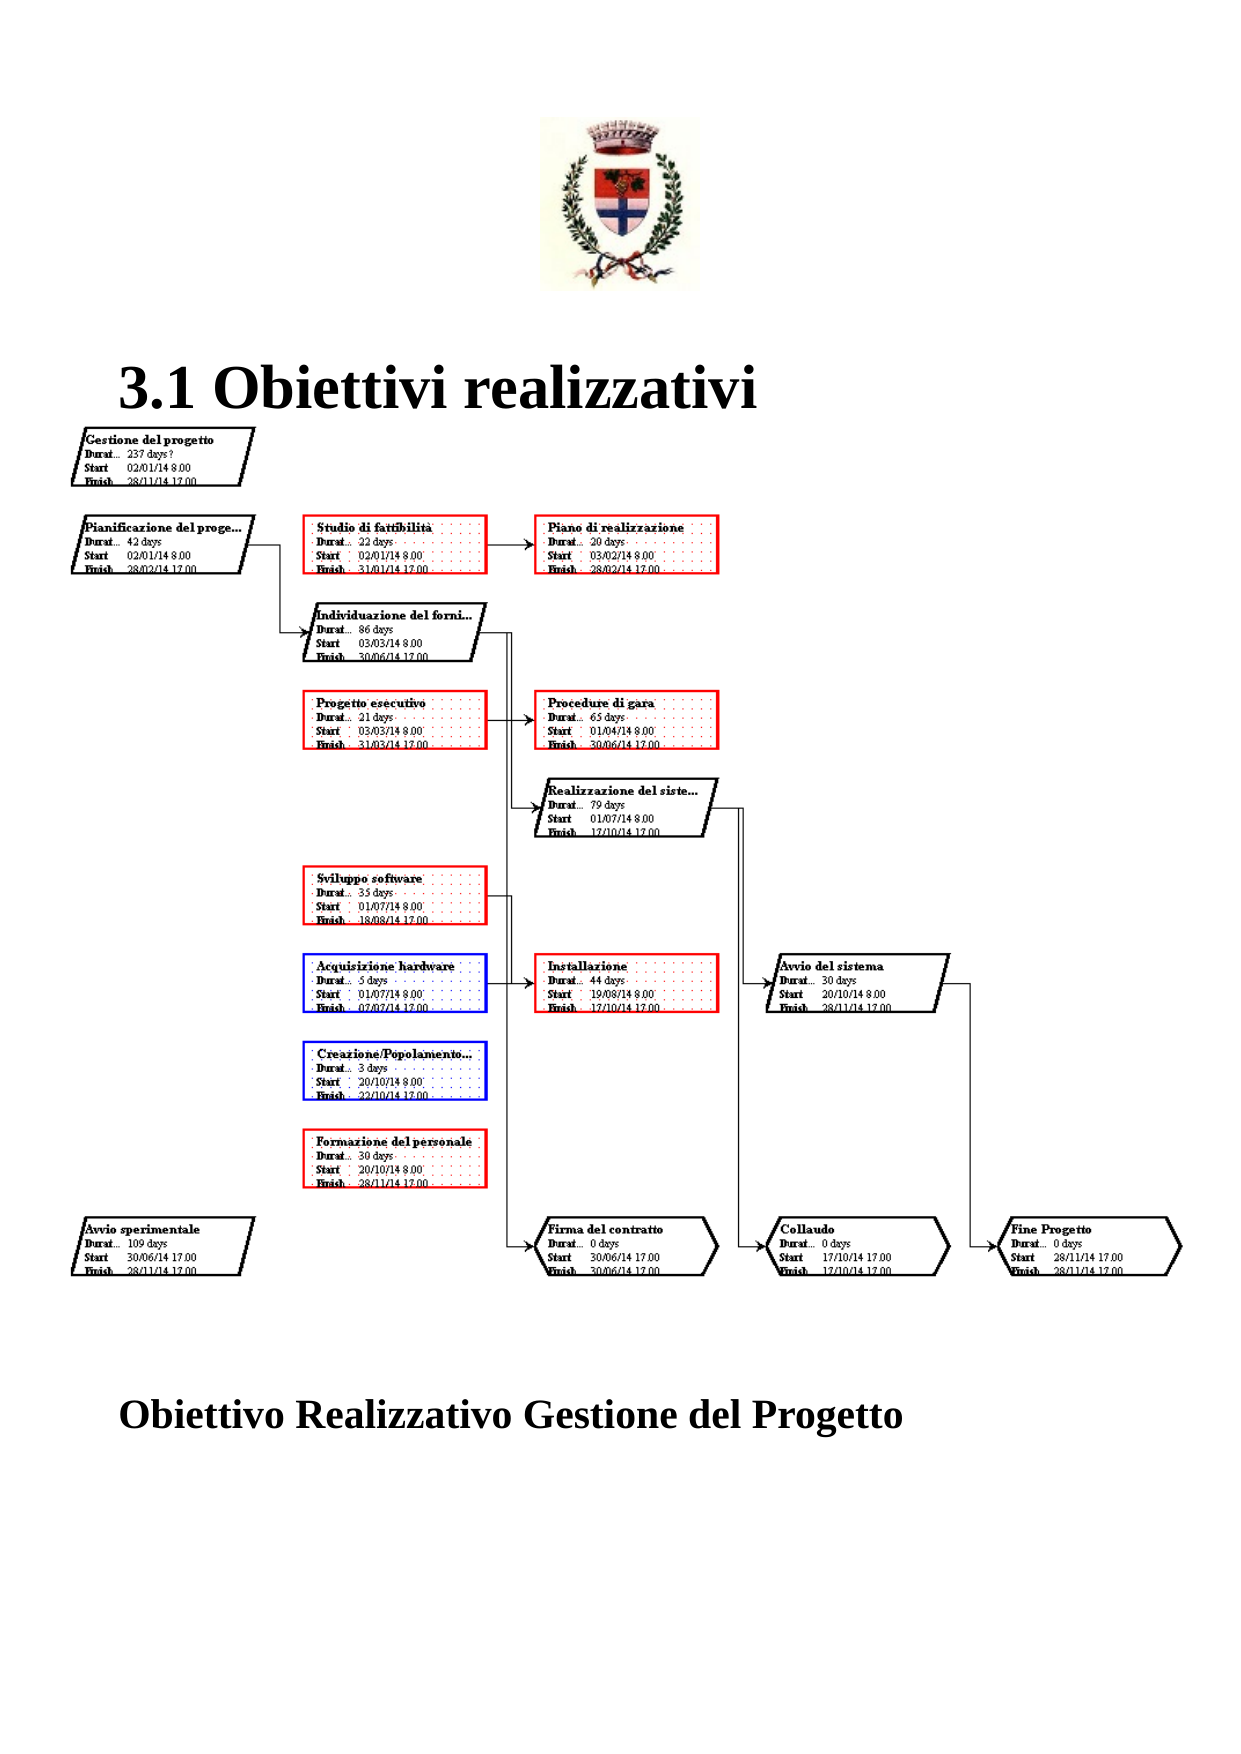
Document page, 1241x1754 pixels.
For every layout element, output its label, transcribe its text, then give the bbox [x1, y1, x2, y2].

text 3.1 Obiettivi realizzativi [118, 350, 1122, 421]
picture [49, 421, 1192, 1289]
text Obiettivo Realizzativo Gestione del Progetto [118, 1389, 1122, 1437]
picture [540, 117, 700, 291]
